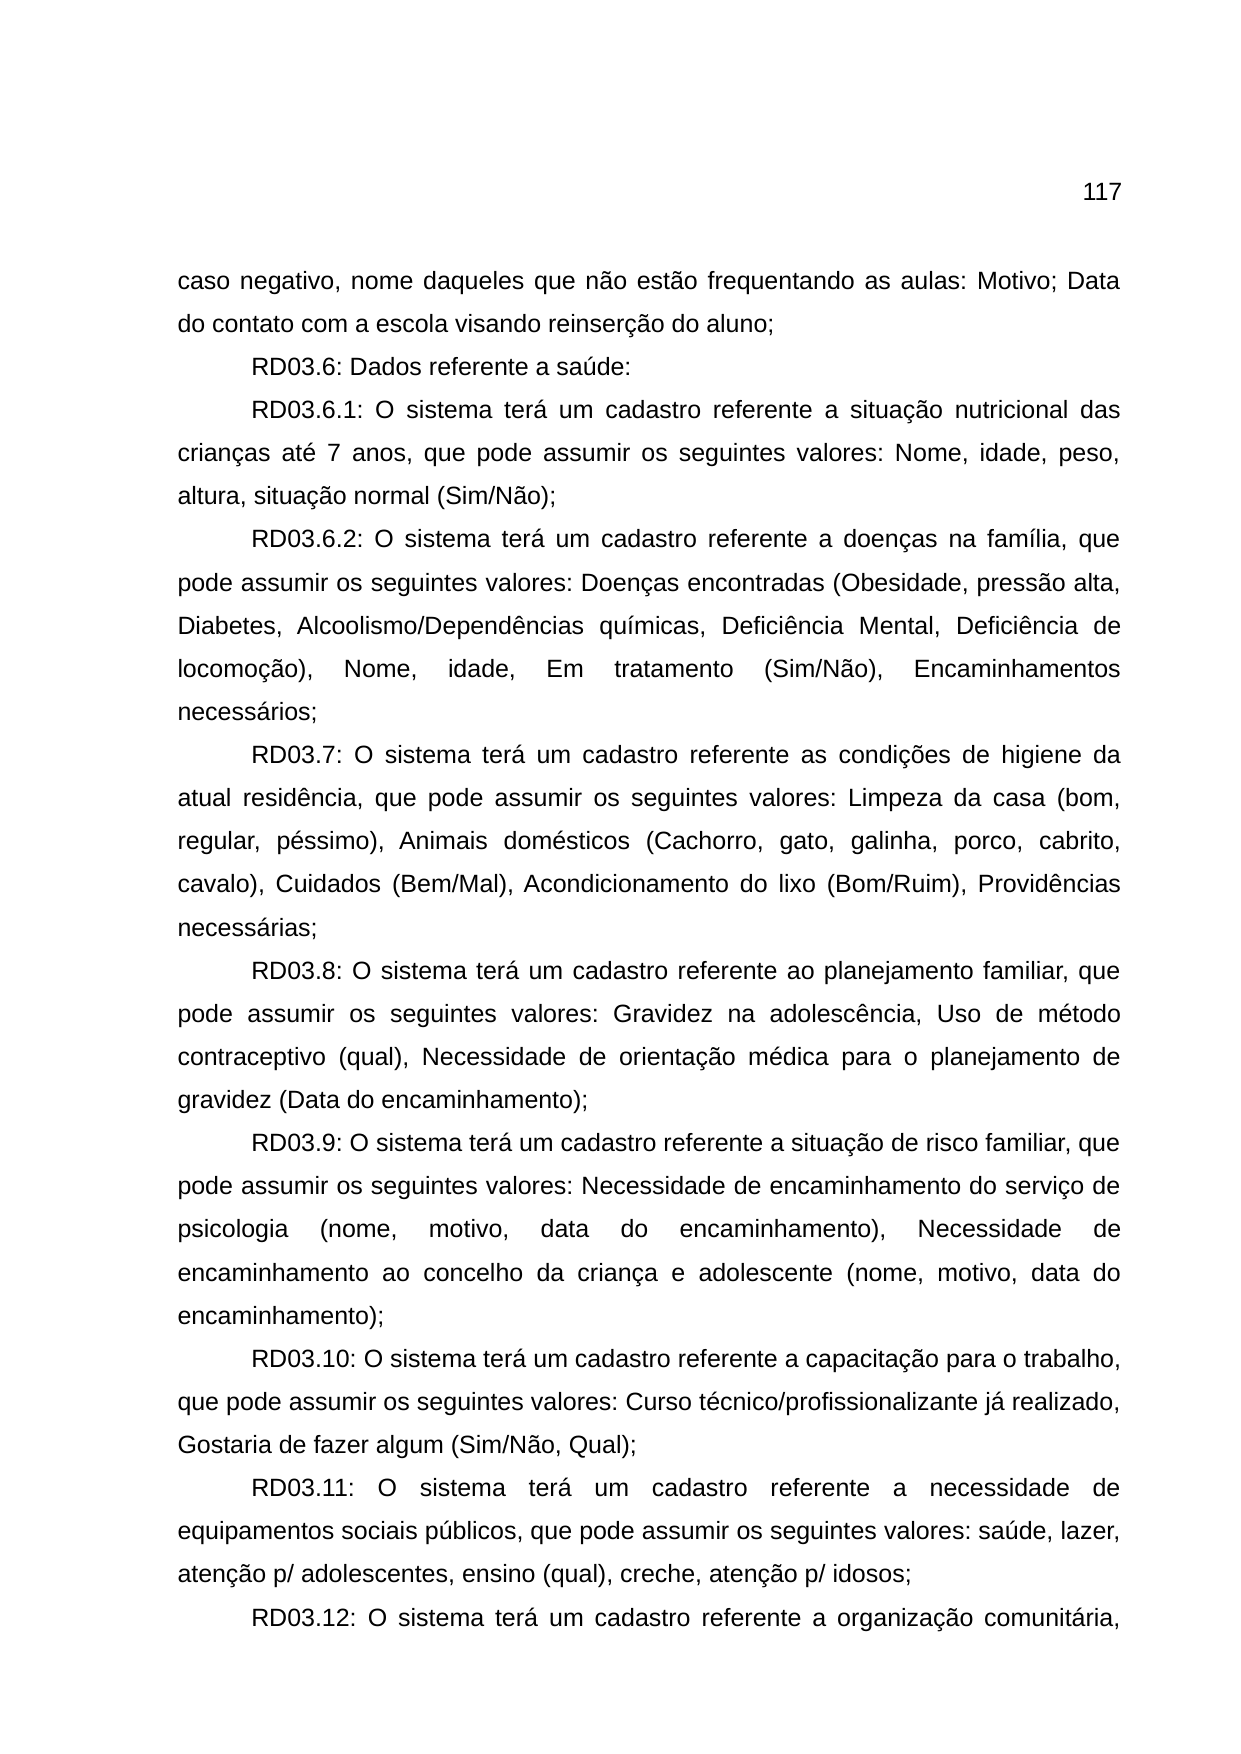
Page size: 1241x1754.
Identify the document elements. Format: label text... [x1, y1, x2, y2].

text RD03.9: O sistema terá um cadastro referente a situação de risco familiar, que pode assumir os seguintes valores: Necessidade de encaminhamento do serviço de psicologia (nome, motivo, data do encaminhamento), Necessidade de encaminhamento ao concelho da criança e adolescente (nome, motivo, data do encaminhamento); [177, 1128, 1122, 1329]
text RD03.6.2: O sistema terá um cadastro referente a doenças na família, que pode assumir os seguintes valores: Doenças encontradas (Obesidade, pressão alta, Diabetes, Alcoolismo/Dependências químicas, Deficiência Mental, Deficiência de locomoção), Nome, idade, Em tratamento (Sim/Não), Encaminhamentos necessários; [177, 524, 1122, 726]
text RD03.12: O sistema terá um cadastro referente a organização comunitária, [177, 1603, 1122, 1631]
text RD03.8: O sistema terá um cadastro referente ao planejamento familiar, que pode assumir os seguintes valores: Gravidez na adolescência, Uso de método contraceptivo (qual), Necessidade de orientação médica para o planejamento de gravidez (Data do encaminhamento); [177, 956, 1122, 1114]
text RD03.6: Dados referente a saúde: [177, 352, 1122, 381]
text RD03.11: O sistema terá um cadastro referente a necessidade de equipamentos sociais públicos, que pode assumir os seguintes valores: saúde, lazer, atenção p/ adolescentes, ensino (qual), creche, atenção p/ idosos; [177, 1473, 1122, 1588]
text caso negativo, nome daqueles que não estão frequentando as aulas: Motivo; Data do contato com a escola visando reinserção do aluno; [177, 266, 1122, 338]
text RD03.7: O sistema terá um cadastro referente as condições de higiene da atual residência, que pode assumir os seguintes valores: Limpeza da casa (bom, regular, péssimo), Animais domésticos (Cachorro, gato, galinha, porco, cabrito, cavalo), Cuidados (Bem/Mal), Acondicionamento do lixo (Bom/Ruim), Providências necessárias; [177, 740, 1122, 941]
text RD03.6.1: O sistema terá um cadastro referente a situação nutricional das crianças até 7 anos, que pode assumir os seguintes valores: Nome, idade, peso, altura, situação normal (Sim/Não); [177, 395, 1122, 510]
text RD03.10: O sistema terá um cadastro referente a capacitação para o trabalho, que pode assumir os seguintes valores: Curso técnico/profissionalizante já realizado, Gostaria de fazer algum (Sim/Não, Qual); [177, 1344, 1122, 1459]
